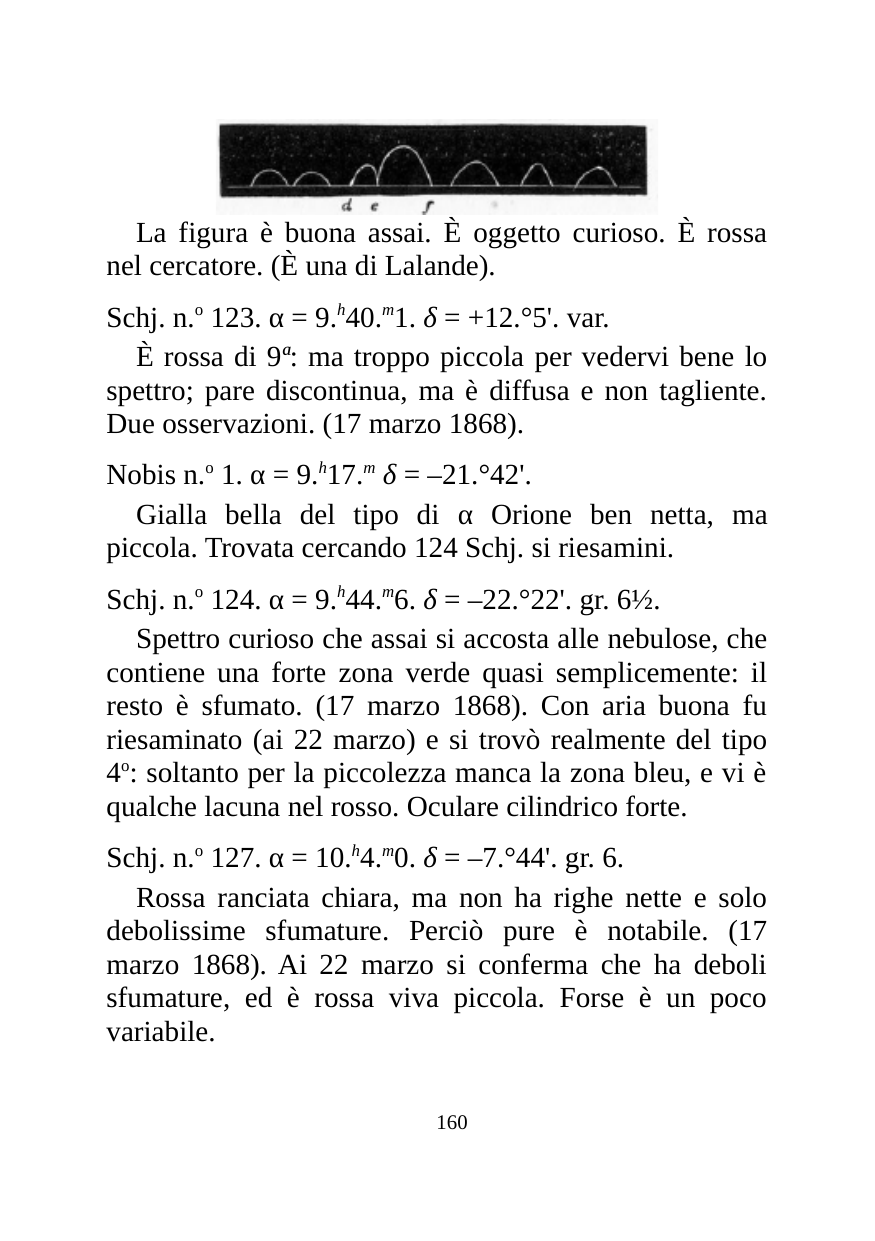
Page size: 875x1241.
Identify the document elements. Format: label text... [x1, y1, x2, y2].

text Schj. n.o 127. α = 10.h4.m0. δ = ‒7.°44'. gr. 6. [106, 840, 768, 874]
text Schj. n.o 123. α = 9.h40.m1. δ = +12.°5'. var. [106, 300, 768, 333]
text Rossa ranciata chiara, ma non ha righe nette e solo debolissime sfumature. Perciò pure è notabile. (17 marzo 1868). Ai 22 marzo si conferma che ha deboli sfumature, ed è rossa viva piccola. Forse è un poco variabile. [106, 880, 768, 1047]
text Spettro curioso che assai si accosta alle nebulose, che contiene una forte zona verde quasi semplicemente: il resto è sfumato. (17 marzo 1868). Con aria buona fu riesaminato (ai 22 marzo) e si trovò realmente del tipo 4o: soltanto per la piccolezza manca la zona bleu, e vi è qualche lacuna nel rosso. Oculare cilindrico forte. [106, 621, 768, 822]
text Schj. n.o 124. α = 9.h44.m6. δ = ‒22.°22'. gr. 6½. [106, 582, 768, 615]
text È rossa di 9ª: ma troppo piccola per vedervi bene lo spettro; pare discontinua, ma è diffusa e non tagliente. Due osservazioni. (17 marzo 1868). [106, 339, 768, 440]
text Nobis n.o 1. α = 9.h17.m δ = ‒21.°42'. [106, 457, 768, 491]
text Gialla bella del tipo di α Orione ben netta, ma piccola. Trovata cercando 124 Schj. si riesamini. [106, 497, 768, 564]
text La figura è buona assai. È oggetto curioso. È rossa nel cercatore. (È una di Lalande). [106, 106, 768, 282]
